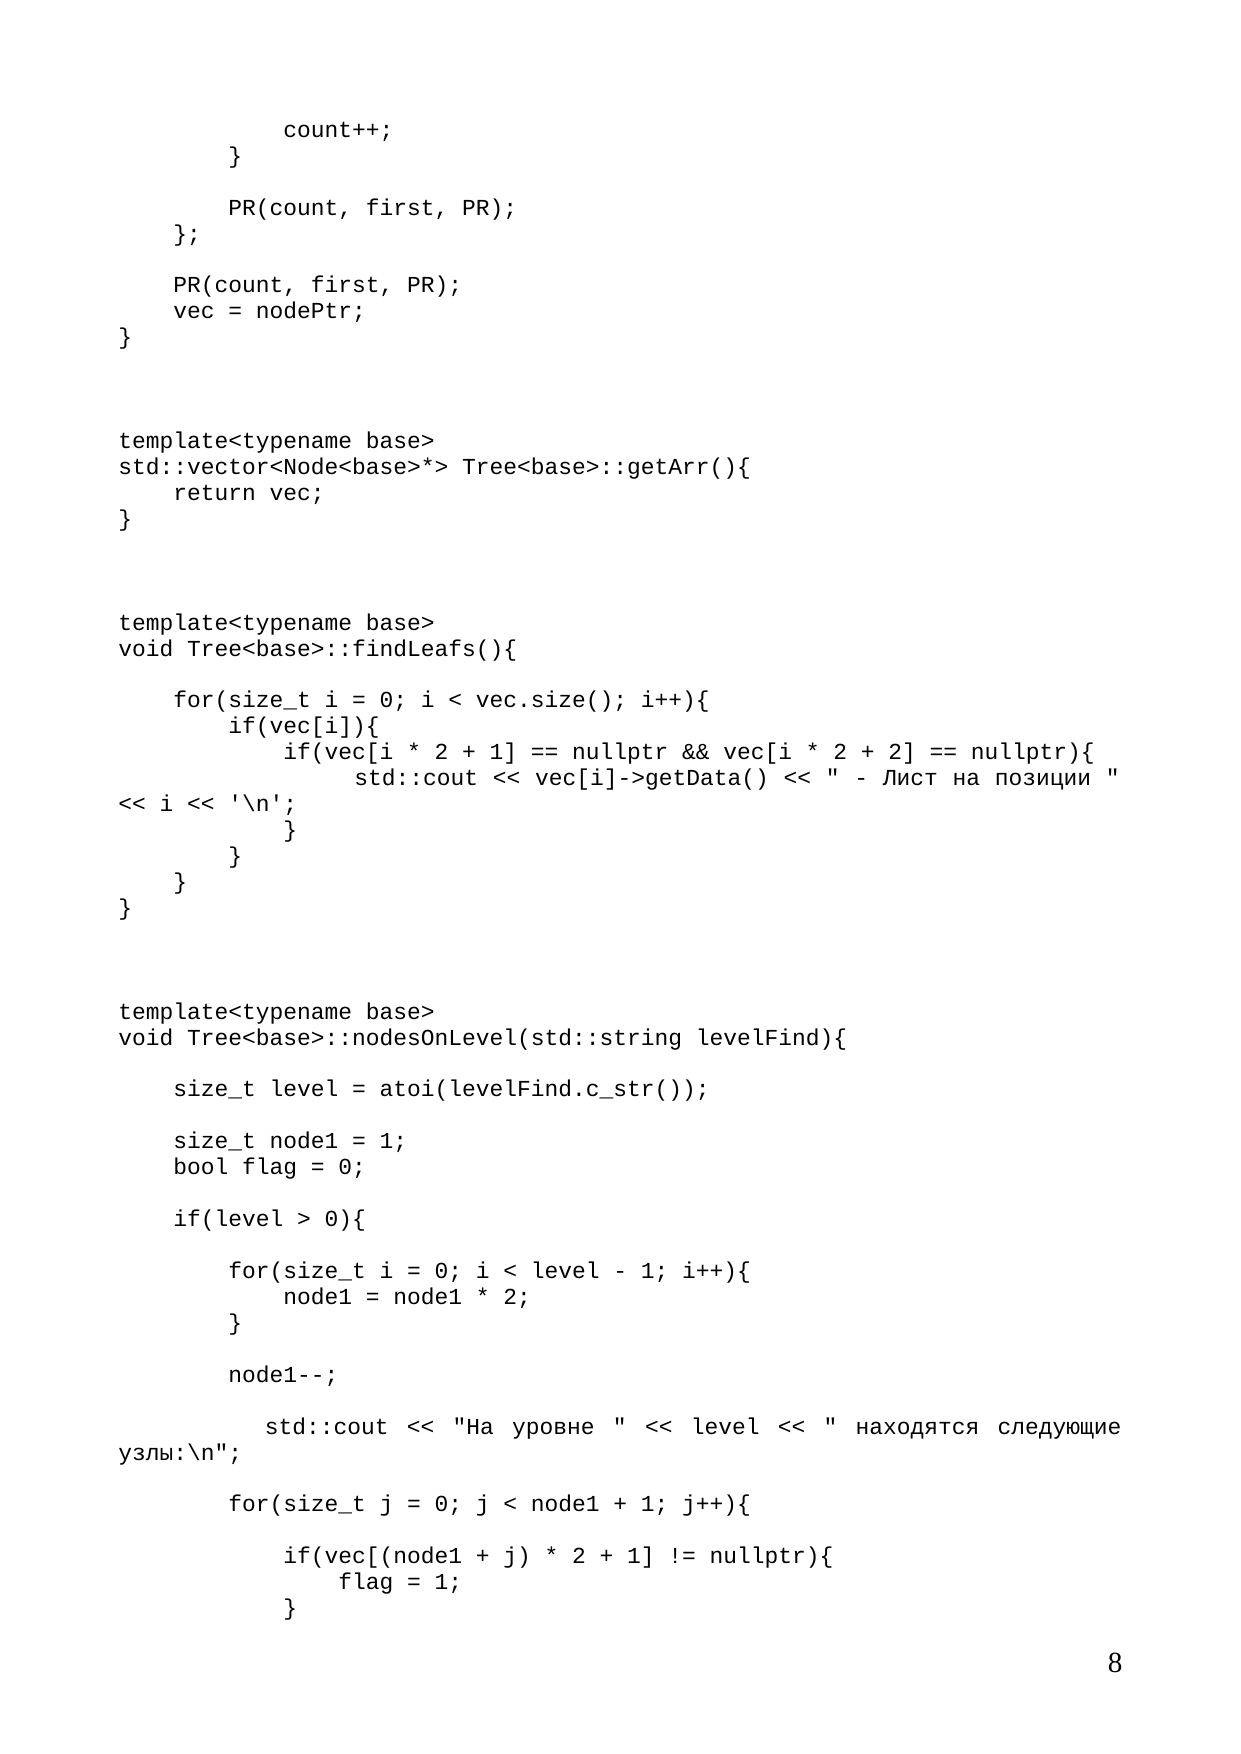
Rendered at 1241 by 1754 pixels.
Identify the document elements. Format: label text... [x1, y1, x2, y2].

text return vec; [118, 481, 1122, 507]
text if(level > 0){ [118, 1207, 1122, 1233]
text } [118, 870, 1122, 896]
text PR(count, first, PR); [118, 196, 1122, 222]
text PR(count, first, PR); [118, 274, 1122, 300]
text size_t node1 = 1; [118, 1130, 1122, 1156]
text for(size_t i = 0; i < vec.size(); i++){ [118, 689, 1122, 715]
text } [118, 507, 1122, 533]
text template<typename base> [118, 1000, 1122, 1026]
text } [118, 326, 1122, 352]
text flag = 1; [118, 1571, 1122, 1597]
text template<typename base> [118, 429, 1122, 455]
text } [118, 1311, 1122, 1337]
text template<typename base> [118, 611, 1122, 637]
text } [118, 1597, 1122, 1622]
text std::cout << "На уровне " << level << " находятся следующие узлы:\n"; [118, 1415, 1122, 1467]
text if(vec[i * 2 + 1] == nullptr && vec[i * 2 + 2] == nullptr){ [118, 741, 1122, 767]
text size_t level = atoi(levelFind.c_str()); [118, 1078, 1122, 1104]
text count++; [118, 118, 1122, 144]
text for(size_t j = 0; j < node1 + 1; j++){ [118, 1493, 1122, 1519]
text if(vec[(node1 + j) * 2 + 1] != nullptr){ [118, 1545, 1122, 1571]
text void Tree<base>::findLeafs(){ [118, 637, 1122, 663]
text vec = nodePtr; [118, 300, 1122, 326]
text node1 = node1 * 2; [118, 1285, 1122, 1311]
text for(size_t i = 0; i < level - 1; i++){ [118, 1259, 1122, 1285]
text node1--; [118, 1363, 1122, 1389]
text } [118, 844, 1122, 870]
text if(vec[i]){ [118, 715, 1122, 741]
text void Tree<base>::nodesOnLevel(std::string levelFind){ [118, 1026, 1122, 1052]
text } [118, 896, 1122, 922]
text bool flag = 0; [118, 1156, 1122, 1182]
text }; [118, 222, 1122, 248]
text } [118, 144, 1122, 170]
text std::vector<Node<base>*> Tree<base>::getArr(){ [118, 455, 1122, 481]
text } [118, 818, 1122, 844]
text std::cout << vec[i]->getData() << " - Лист на позиции " << i << '\n'; [118, 767, 1122, 818]
